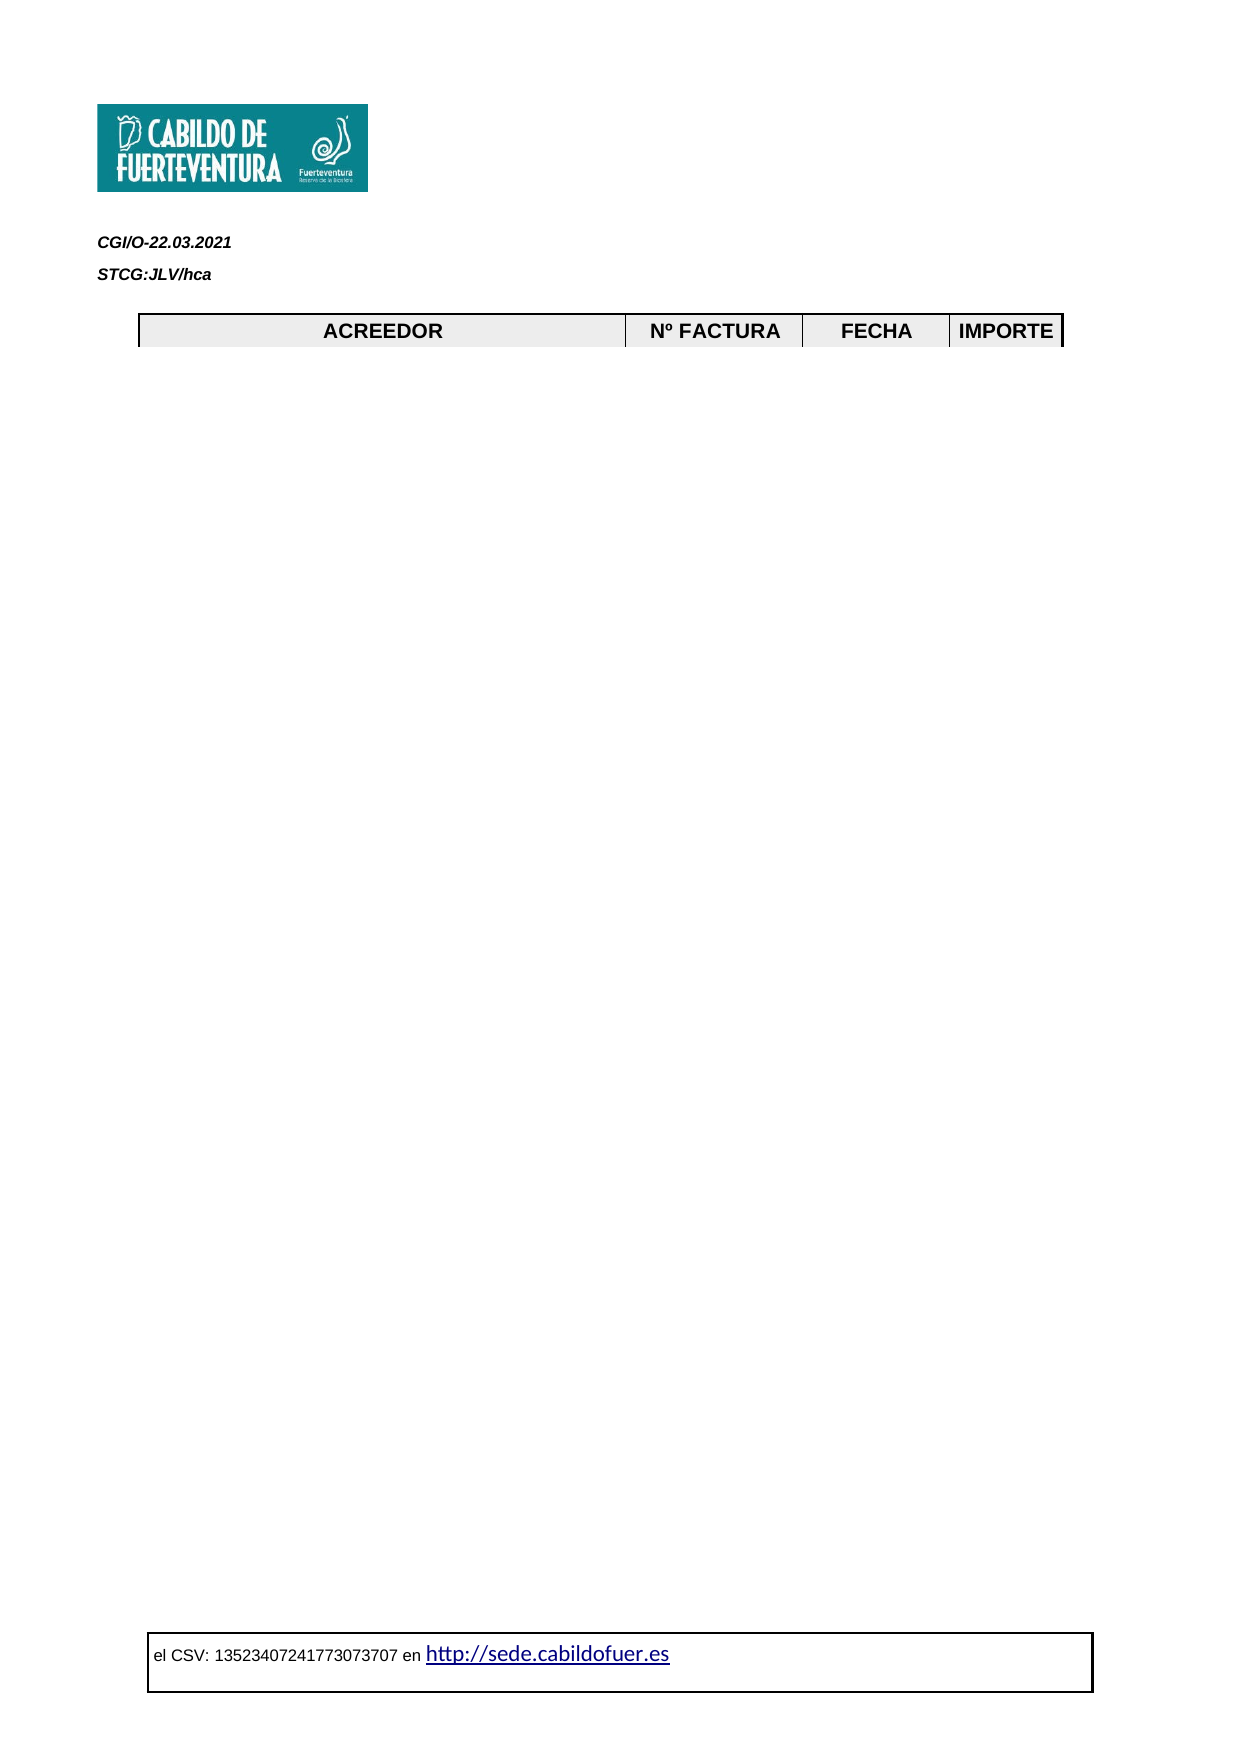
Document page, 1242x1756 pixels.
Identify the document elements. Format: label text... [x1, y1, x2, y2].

table_header ACREEDOR [140, 315, 625, 347]
table_header Nº FACTURA [626, 315, 802, 347]
table_header IMPORTE [950, 315, 1061, 347]
table_header FECHA [803, 315, 949, 347]
